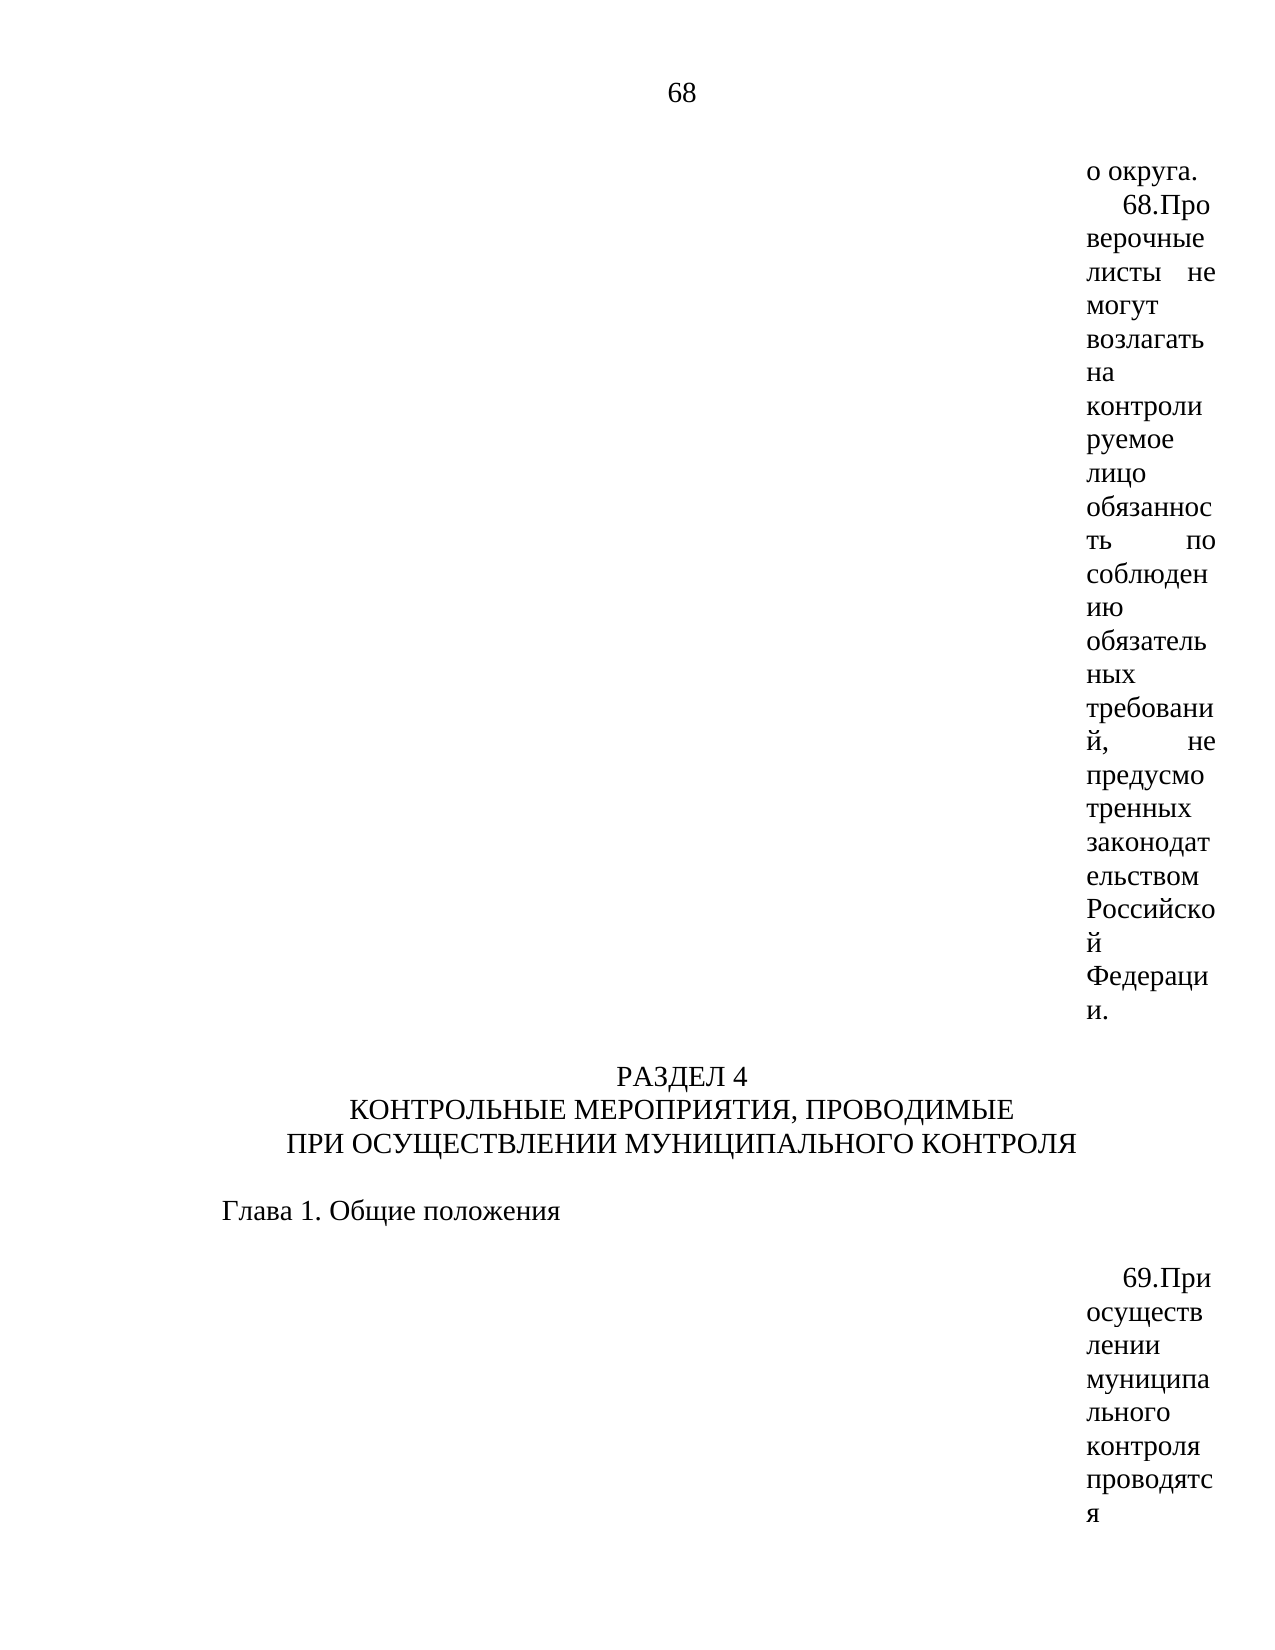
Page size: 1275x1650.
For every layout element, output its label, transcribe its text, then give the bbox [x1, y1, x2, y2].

list Проверочные листы не могут возлагать на контролируемое лицо обязанность по соблюдению обязательных требований, не предусмотренных законодательством Российской Федерации. [1048, 187, 1216, 1025]
text РАЗДЕЛ 4 [148, 1059, 1216, 1092]
list При осуществлении муниципального контроля проводятся [1048, 1260, 1216, 1528]
list о округа. [1048, 153, 1216, 187]
text ПРИ ОСУЩЕСТВЛЕНИИ МУНИЦИПАЛЬНОГО КОНТРОЛЯ [148, 1126, 1216, 1159]
text КОНТРОЛЬНЫЕ МЕРОПРИЯТИЯ, ПРОВОДИМЫЕ [148, 1092, 1216, 1126]
text Глава 1. Общие положения [148, 1193, 1216, 1227]
